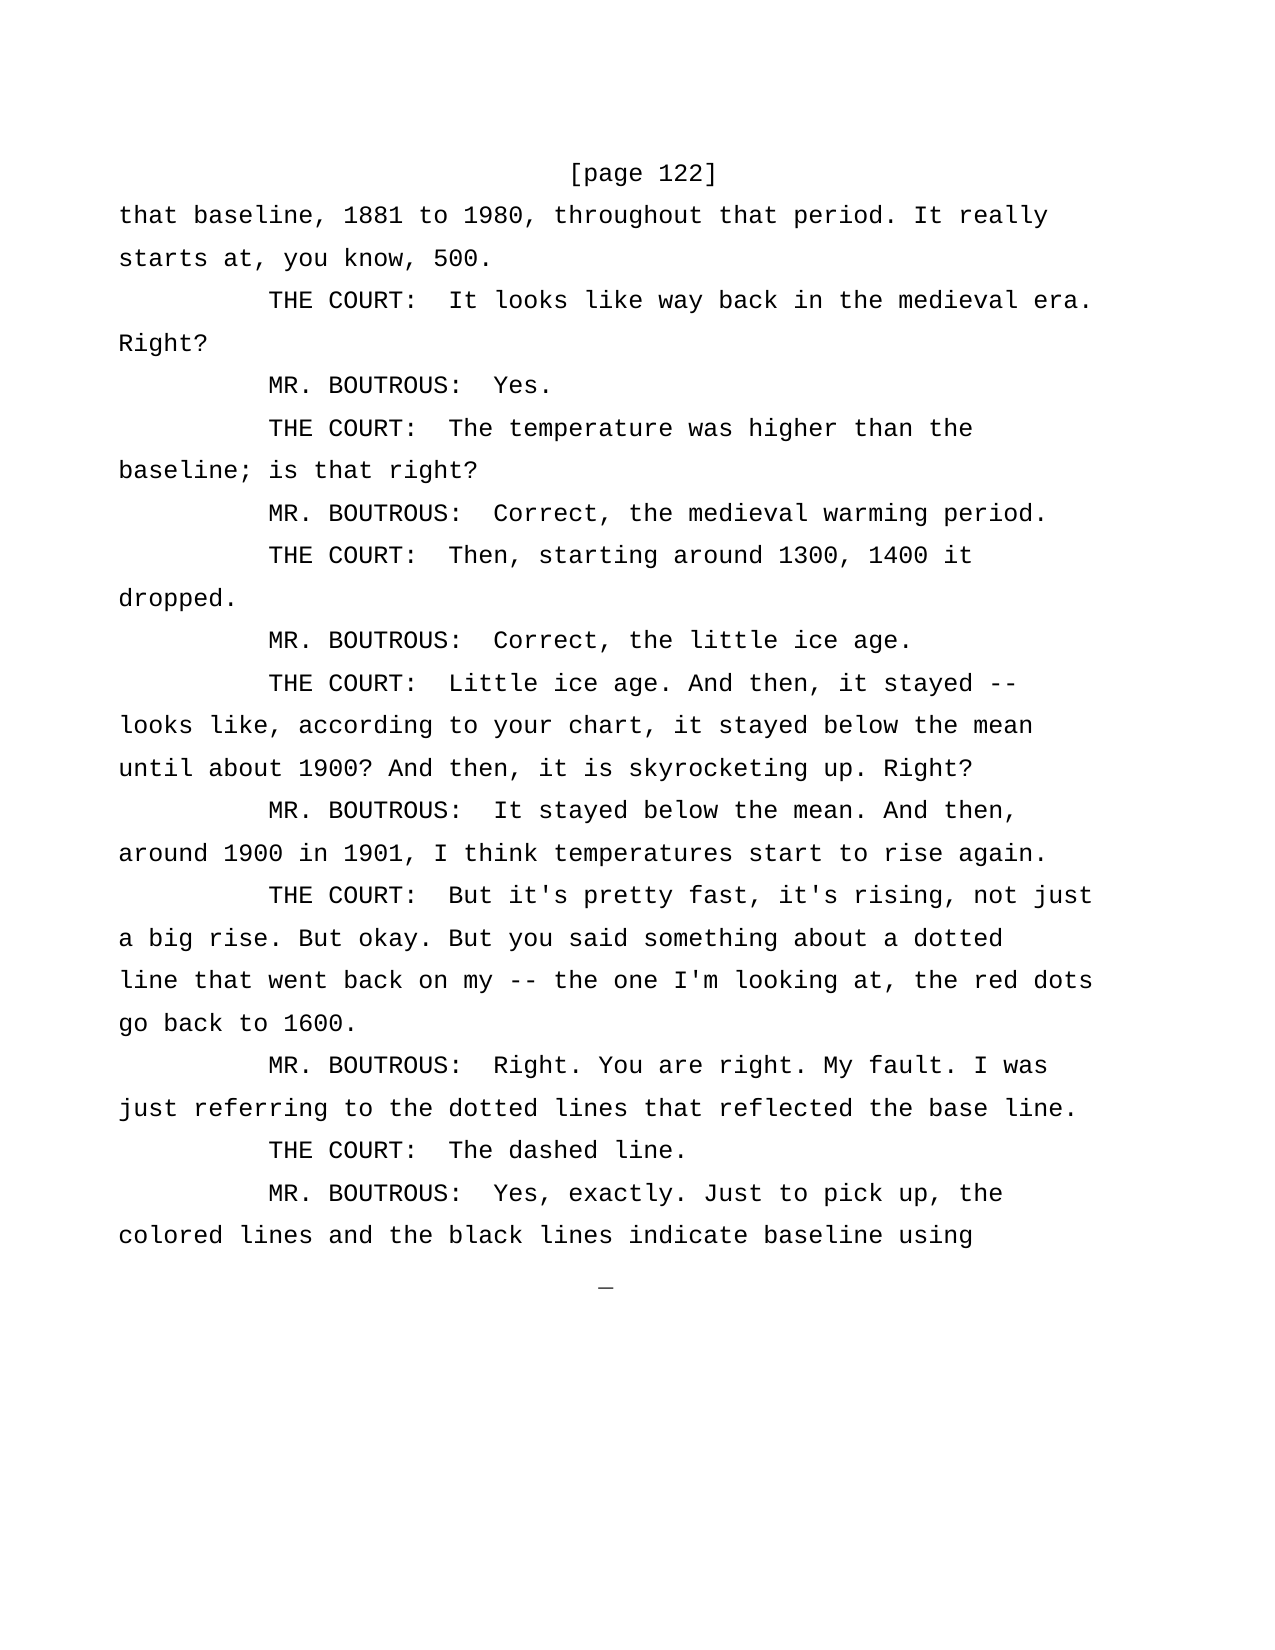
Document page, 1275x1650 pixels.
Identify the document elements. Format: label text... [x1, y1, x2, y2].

text just referring to the dotted lines that reflected the base line. [118, 1096, 1157, 1124]
text _ [118, 1266, 1157, 1294]
text go back to 1600. [118, 1011, 1157, 1039]
text that baseline, 1881 to 1980, throughout that period. It really [118, 203, 1157, 231]
text THE COURT: Then, starting around 1300, 1400 it [118, 543, 1157, 571]
text until about 1900? And then, it is skyrocketing up. Right? [118, 756, 1157, 784]
text around 1900 in 1901, I think temperatures start to rise again. [118, 841, 1157, 869]
text THE COURT: The dashed line. [118, 1138, 1157, 1166]
text Right? [118, 331, 1157, 359]
text THE COURT: But it's pretty fast, it's rising, not just [118, 883, 1157, 911]
text line that went back on my -- the one I'm looking at, the red dots [118, 968, 1157, 996]
text THE COURT: It looks like way back in the medieval era. [118, 288, 1157, 316]
text MR. BOUTROUS: Correct, the little ice age. [118, 628, 1157, 656]
text MR. BOUTROUS: Yes, exactly. Just to pick up, the [118, 1181, 1157, 1209]
text colored lines and the black lines indicate baseline using [118, 1223, 1157, 1251]
text looks like, according to your chart, it stayed below the mean [118, 713, 1157, 741]
text a big rise. But okay. But you said something about a dotted [118, 926, 1157, 954]
text baseline; is that right? [118, 458, 1157, 486]
text MR. BOUTROUS: Right. You are right. My fault. I was [118, 1053, 1157, 1081]
text MR. BOUTROUS: Correct, the medieval warming period. [118, 501, 1157, 529]
text [page 122] [118, 161, 1157, 189]
text MR. BOUTROUS: It stayed below the mean. And then, [118, 798, 1157, 826]
text MR. BOUTROUS: Yes. [118, 373, 1157, 401]
text THE COURT: The temperature was higher than the [118, 416, 1157, 444]
text starts at, you know, 500. [118, 246, 1157, 274]
text THE COURT: Little ice age. And then, it stayed -- [118, 671, 1157, 699]
text dropped. [118, 586, 1157, 614]
